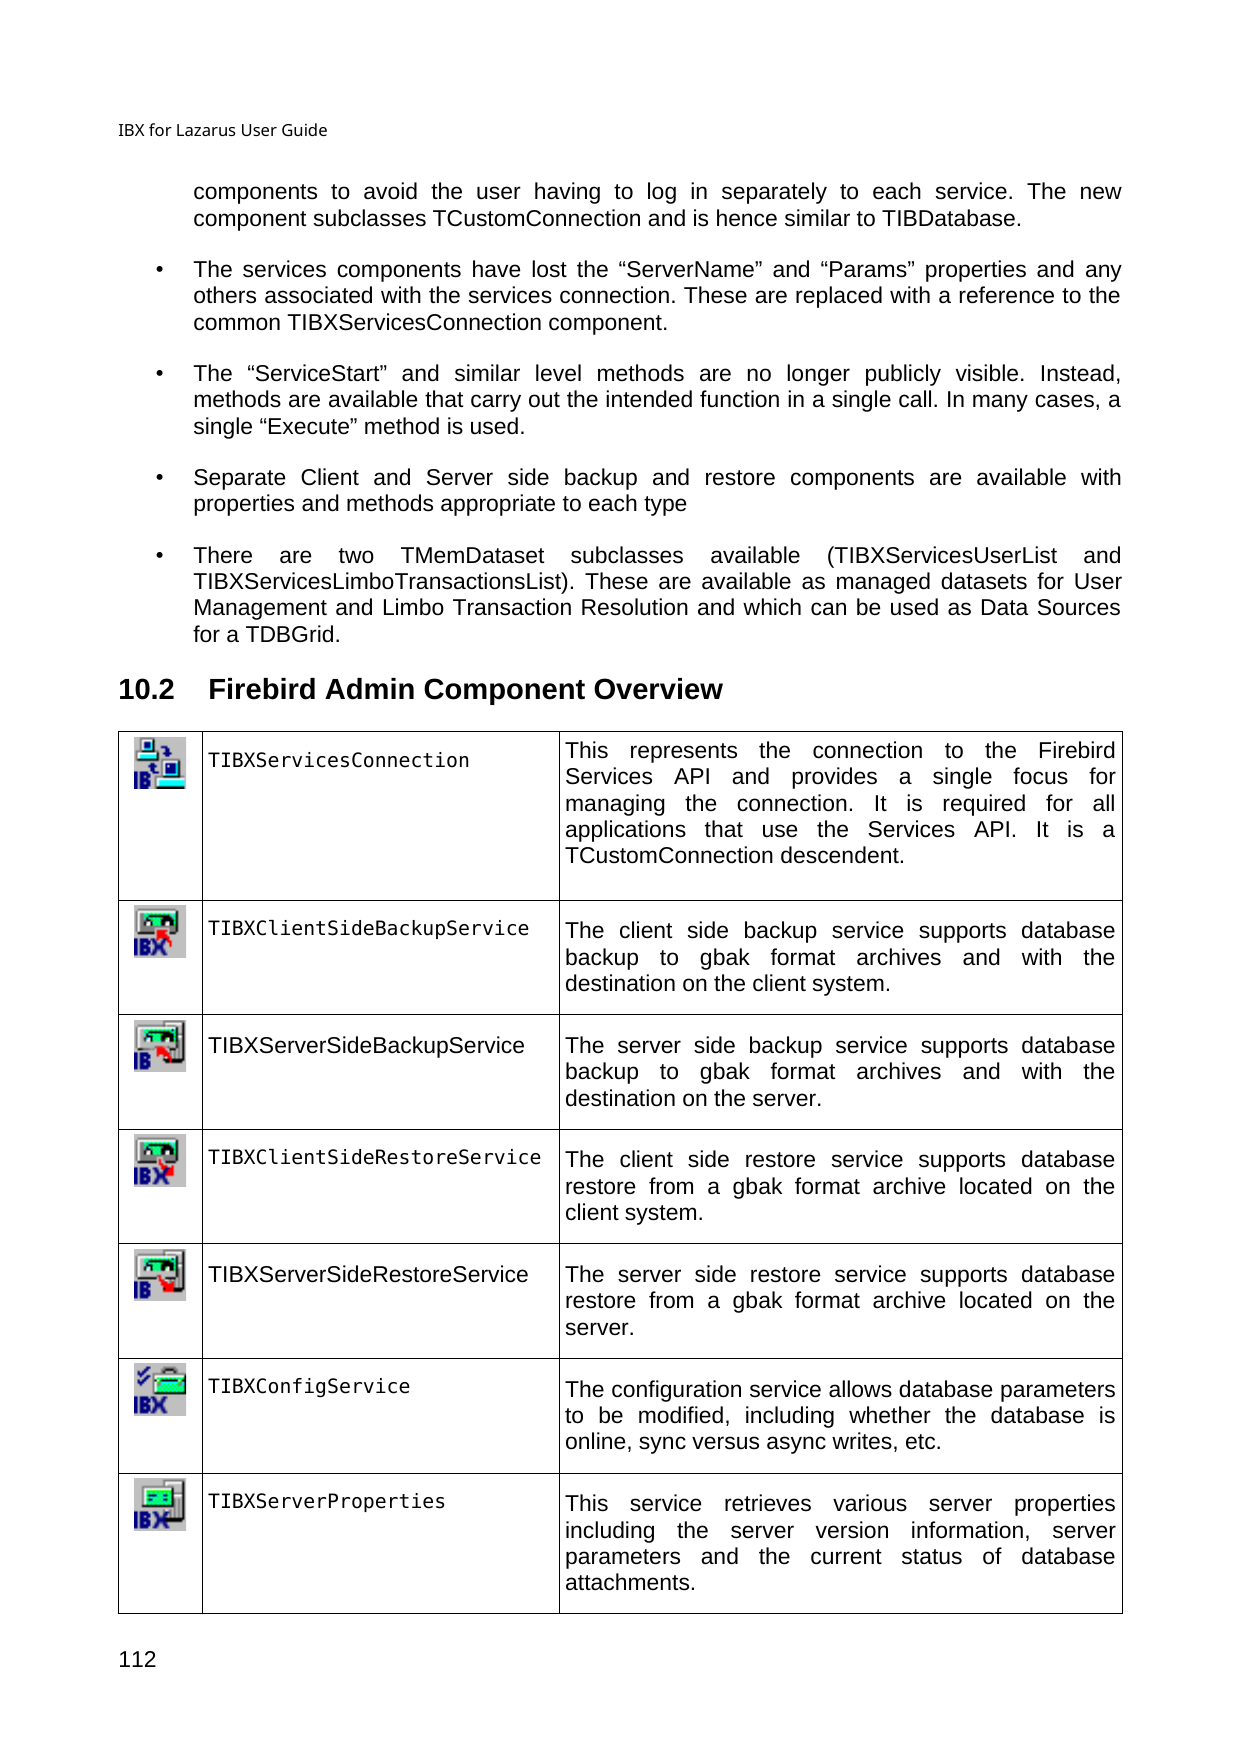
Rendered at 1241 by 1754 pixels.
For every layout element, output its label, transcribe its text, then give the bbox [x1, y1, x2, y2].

list There are two TMemDataset subclasses available (TIBXServicesUserList and TIBXServicesLimboTransactionsList). These are available as managed datasets for User Management and Limbo Transaction Resolution and which can be used as Data Sources for a TDBGrid. [156, 542, 1122, 647]
table_cell TIBXConfigService [203, 1359, 559, 1472]
table_cell [119, 1359, 202, 1472]
picture [134, 905, 187, 958]
table_cell [119, 1015, 202, 1129]
table_cell The configuration service allows database parameters to be modified, including whether the database is online, sync versus async writes, etc. [560, 1359, 1122, 1472]
table_cell TIBXServerSideBackupService [203, 1015, 559, 1129]
table_cell The client side backup service supports database backup to gbak format archives and with the destination on the client system. [560, 901, 1122, 1014]
list Separate Client and Server side backup and restore components are available with properties and methods appropriate to each type [156, 464, 1122, 517]
picture [134, 1478, 187, 1531]
list components to avoid the user having to log in separately to each service. The new component subclasses TCustomConnection and is hence similar to TIBDatabase. [156, 178, 1122, 231]
picture [134, 1134, 187, 1187]
list The “ServiceStart” and similar level methods are no longer publicly visible. Instead, methods are available that carry out the intended function in a single call. In many cases, a single “Execute” method is used. [156, 360, 1122, 439]
table_header TIBXServicesConnection [203, 732, 559, 899]
table_cell The client side restore service supports database restore from a gbak format archive located on the client system. [560, 1130, 1122, 1243]
list The services components have lost the “ServerName” and “Params” properties and any others associated with the services connection. These are replaced with a reference to the common TIBXServicesConnection component. [156, 256, 1122, 335]
table_cell The server side backup service supports database backup to gbak format archives and with the destination on the server. [560, 1015, 1122, 1129]
table_cell [119, 1244, 202, 1358]
table_header This represents the connection to the Firebird Services API and provides a single focus for managing the connection. It is required for all applications that use the Services API. It is a TCustomConnection descendent. [560, 732, 1122, 899]
picture [134, 737, 187, 789]
table_cell TIBXClientSideRestoreService [203, 1130, 559, 1243]
table_cell TIBXServerProperties [203, 1474, 559, 1613]
table_cell This service retrieves various server properties including the server version information, server parameters and the current status of database attachments. [560, 1474, 1122, 1613]
table_cell [119, 901, 202, 1014]
table_cell [119, 1135, 202, 1243]
table_cell TIBXServerSideRestoreService [203, 1244, 559, 1358]
picture [134, 1249, 187, 1301]
table_cell The server side restore service supports database restore from a gbak format archive located on the server. [560, 1244, 1122, 1358]
table_header [119, 732, 202, 899]
picture [134, 1363, 187, 1416]
table_cell [119, 1130, 202, 1134]
subtitle Firebird Admin Component Overview [118, 672, 1122, 706]
table_cell [119, 1474, 202, 1613]
picture [134, 1020, 187, 1072]
table_cell TIBXClientSideBackupService [203, 901, 559, 1014]
